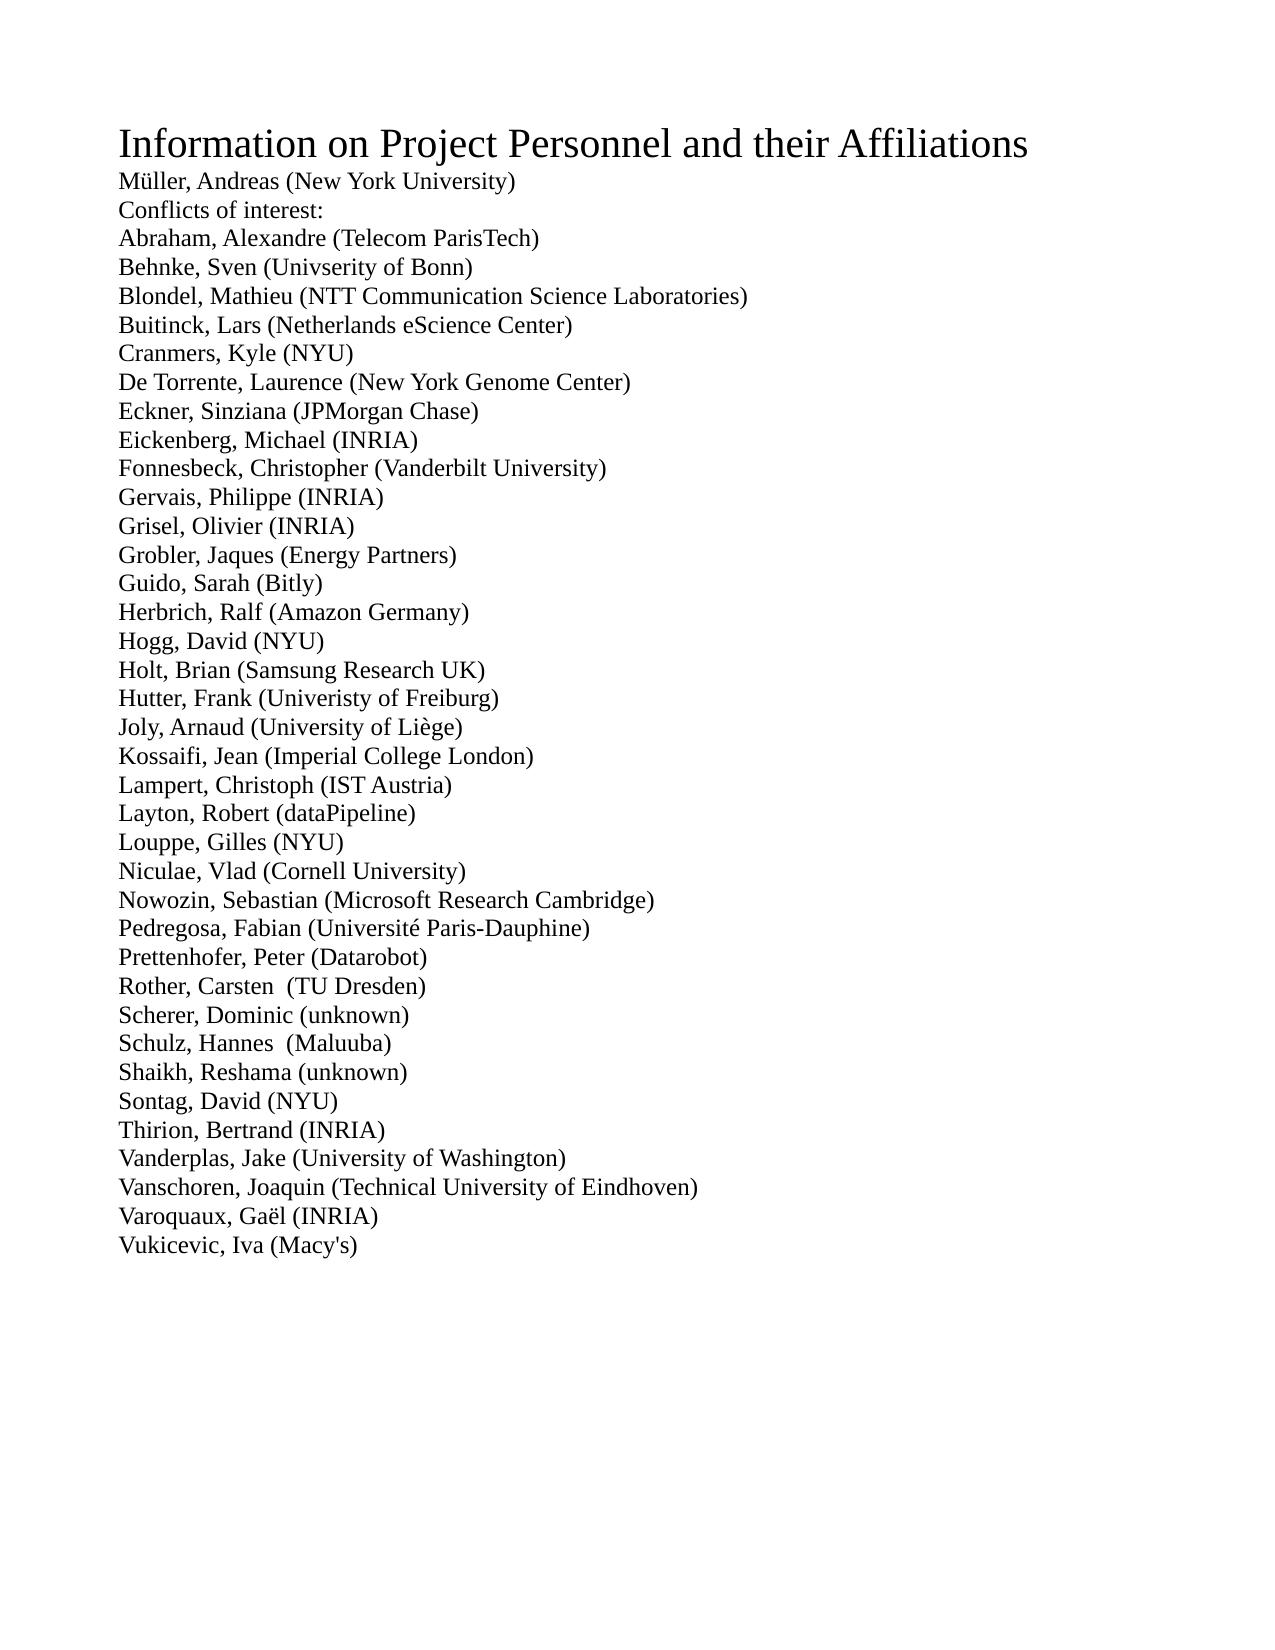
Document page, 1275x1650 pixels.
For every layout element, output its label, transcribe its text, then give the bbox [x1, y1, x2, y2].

text Layton, Robert (dataPipeline) [118, 798, 1157, 827]
text Eickenberg, Michael (INRIA) [118, 425, 1157, 453]
text Varoquaux, Gaël (INRIA) [118, 1201, 1157, 1230]
text Grisel, Olivier (INRIA) [118, 511, 1157, 540]
text Fonnesbeck, Christopher (Vanderbilt University) [118, 453, 1157, 482]
text Blondel, Mathieu (NTT Communication Science Laboratories) [118, 281, 1157, 310]
text Grobler, Jaques (Energy Partners) [118, 540, 1157, 568]
text Vukicevic, Iva (Macy's) [118, 1230, 1157, 1258]
text Vanderplas, Jake (University of Washington) [118, 1143, 1157, 1172]
text Joly, Arnaud (University of Liège) [118, 712, 1157, 741]
text Prettenhofer, Peter (Datarobot) [118, 942, 1157, 971]
text Scherer, Dominic (unknown) [118, 1000, 1157, 1028]
text Kossaifi, Jean (Imperial College London) [118, 741, 1157, 770]
text Lampert, Christoph (IST Austria) [118, 770, 1157, 798]
text De Torrente, Laurence (New York Genome Center) [118, 367, 1157, 396]
text Schulz, Hannes (Maluuba) [118, 1028, 1157, 1057]
text Conflicts of interest: [118, 195, 1157, 223]
text Abraham, Alexandre (Telecom ParisTech) [118, 223, 1157, 252]
text Müller, Andreas (New York University) [118, 166, 1157, 195]
text Hutter, Frank (Univeristy of Freiburg) [118, 683, 1157, 712]
text Buitinck, Lars (Netherlands eScience Center) [118, 310, 1157, 338]
text Vanschoren, Joaquin (Technical University of Eindhoven) [118, 1172, 1157, 1201]
text Behnke, Sven (Univserity of Bonn) [118, 252, 1157, 281]
text Guido, Sarah (Bitly) [118, 568, 1157, 597]
text Information on Project Personnel and their Affiliations [118, 118, 1157, 166]
text Eckner, Sinziana (JPMorgan Chase) [118, 396, 1157, 425]
text Cranmers, Kyle (NYU) [118, 338, 1157, 367]
text Holt, Brian (Samsung Research UK) [118, 655, 1157, 683]
text Nowozin, Sebastian (Microsoft Research Cambridge) [118, 885, 1157, 913]
text Gervais, Philippe (INRIA) [118, 482, 1157, 511]
text Shaikh, Reshama (unknown) [118, 1057, 1157, 1086]
text Niculae, Vlad (Cornell University) [118, 856, 1157, 885]
text Thirion, Bertrand (INRIA) [118, 1115, 1157, 1143]
text Louppe, Gilles (NYU) [118, 827, 1157, 856]
text Herbrich, Ralf (Amazon Germany) [118, 597, 1157, 626]
text Rother, Carsten (TU Dresden) [118, 971, 1157, 1000]
text Pedregosa, Fabian (Université Paris-Dauphine) [118, 913, 1157, 942]
text Sontag, David (NYU) [118, 1086, 1157, 1115]
text Hogg, David (NYU) [118, 626, 1157, 655]
